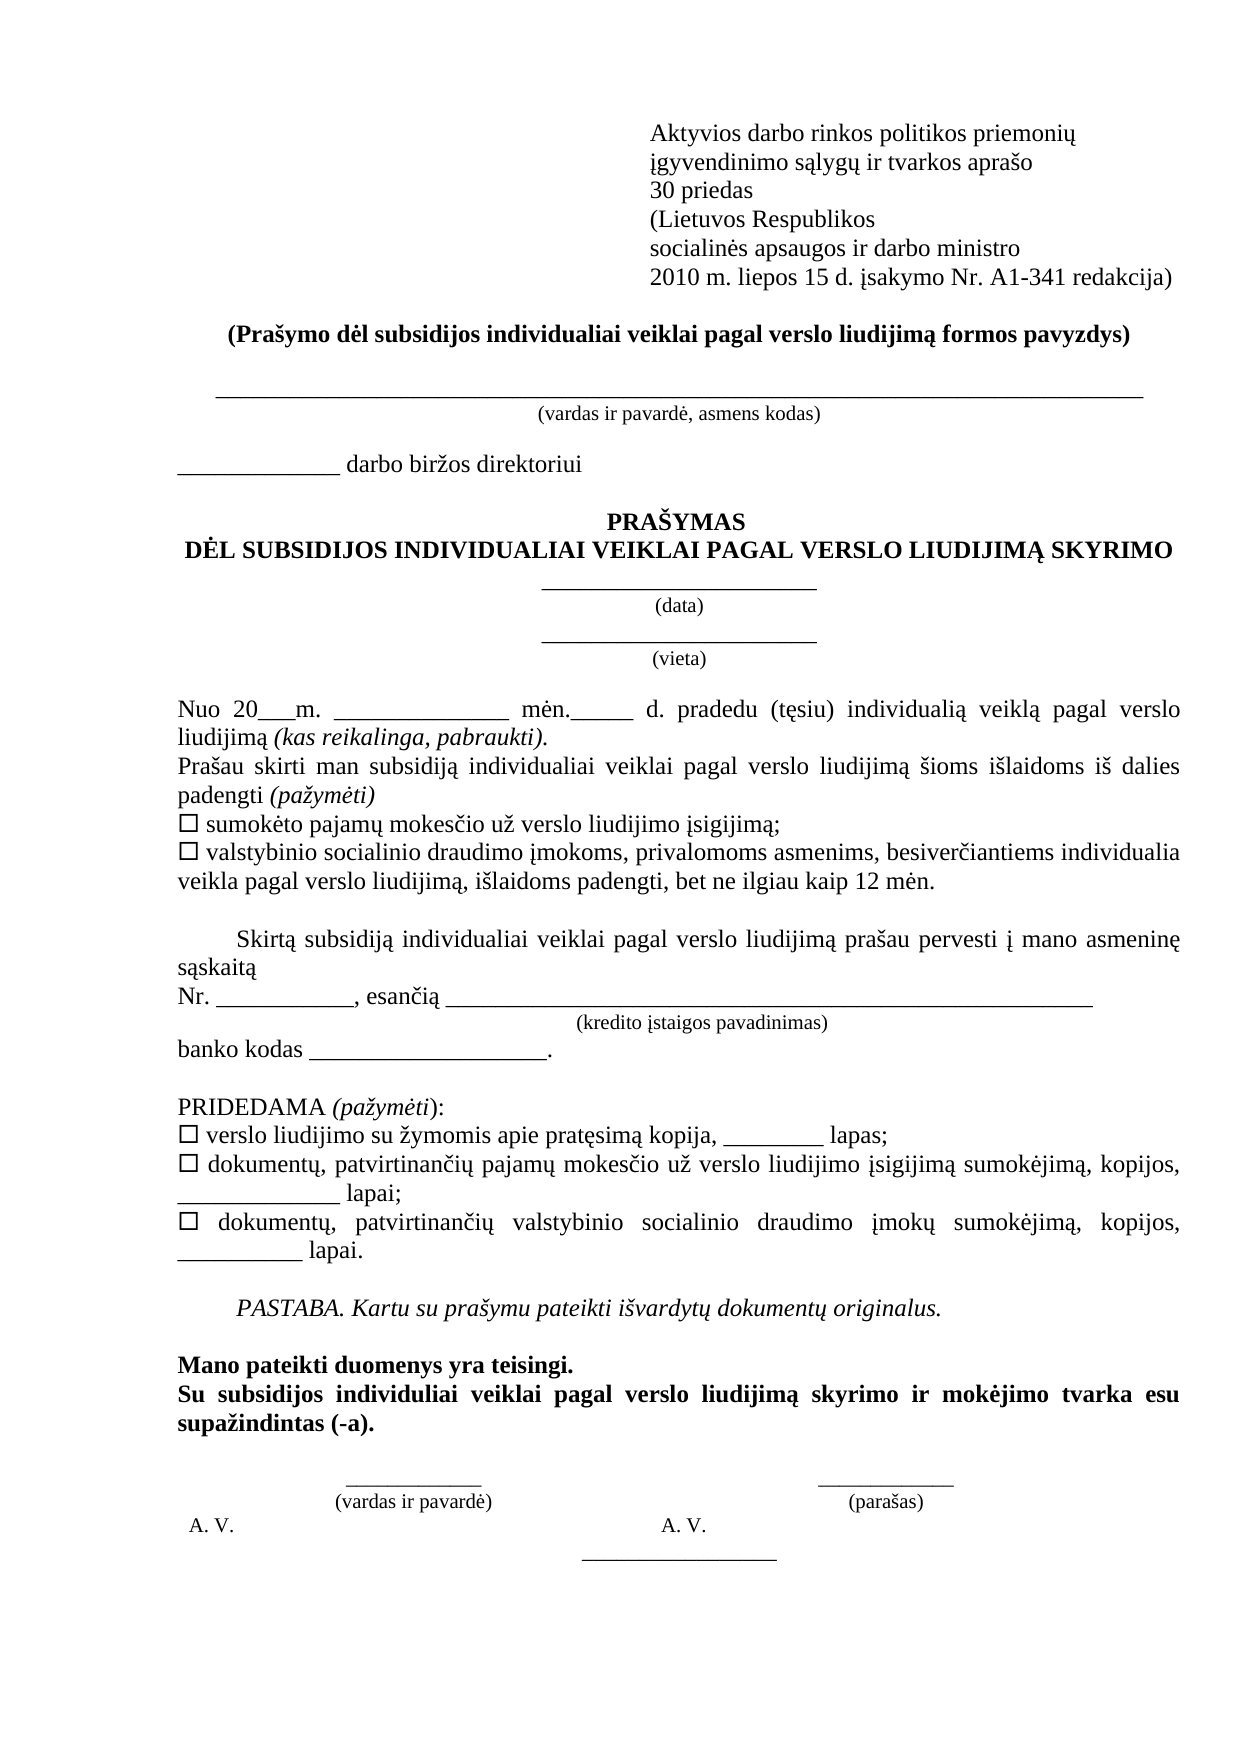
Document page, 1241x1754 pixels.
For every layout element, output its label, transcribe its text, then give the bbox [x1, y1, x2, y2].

text 30 priedas [649, 176, 1181, 204]
text PASTABA. Kartu su prašymu pateikti išvardytų dokumentų originalus. [177, 1293, 1181, 1322]
text _____________ darbo biržos direktoriui [177, 449, 1181, 478]
text [] sumokėto pajamų mokesčio už verslo liudijimo įsigijimą; [177, 809, 1181, 837]
text [] dokumentų, patvirtinančių pajamų mokesčio už verslo liudijimo įsigijimą sumokėjimą, kopijos, _____________ lapai; [177, 1149, 1181, 1207]
text _________________ [177, 1537, 1181, 1564]
text (data) [177, 593, 1181, 617]
text (vieta) [177, 646, 1181, 670]
text (Lietuvos Respublikos [649, 204, 1181, 233]
table_header _____________ (parašas) A. V. [650, 1465, 1122, 1537]
text ______________________ [177, 564, 1181, 593]
text ______________________ [177, 617, 1181, 646]
text Prašau skirti man subsidiją individualiai veiklai pagal verslo liudijimą šioms išlaidoms iš dalies padengti (pažymėti) [177, 751, 1181, 809]
text (vardas ir pavardė, asmens kodas) [177, 401, 1181, 425]
text banko kodas ___________________. [177, 1034, 1181, 1063]
text PRAŠYMAS [177, 507, 1181, 535]
text (kredito įstaigos pavadinimas) [177, 1010, 1181, 1034]
text [] valstybinio socialinio draudimo įmokoms, privalomoms asmenims, besiverčiantiems individualia veikla pagal verslo liudijimą, išlaidoms padengti, bet ne ilgiau kaip 12 mėn. [177, 837, 1181, 895]
text įgyvendinimo sąlygų ir tvarkos aprašo [649, 147, 1181, 176]
text _ [177, 372, 1181, 401]
text Nuo 20___m. ______________ mėn._____ d. pradedu (tęsiu) individualią veiklą pagal verslo liudijimą (kas reikalinga, pabraukti). [177, 694, 1181, 751]
table_header _____________ (vardas ir pavardė) A. V. [177, 1465, 649, 1537]
text PRIDEDAMA (pažymėti): [177, 1092, 1181, 1120]
text [] verslo liudijimo su žymomis apie pratęsimą kopija, ________ lapas; [177, 1120, 1181, 1149]
text socialinės apsaugos ir darbo ministro [649, 233, 1181, 262]
text (Prašymo dėl subsidijos individualiai veiklai pagal verslo liudijimą formos pavyzdys) [177, 319, 1181, 348]
text Mano pateikti duomenys yra teisingi. [177, 1350, 1181, 1379]
text DĖL SUBSIDIJOS INDIVIDUALIAI VEIKLAI PAGAL VERSLO LIUDIJIMĄ SKYRIMO [177, 535, 1181, 564]
text Su subsidijos individuliai veiklai pagal verslo liudijimą skyrimo ir mokėjimo tvarka esu supažindintas (-a). [177, 1379, 1181, 1437]
text Aktyvios darbo rinkos politikos priemonių [649, 118, 1181, 147]
text Nr. ___________, esančią [177, 981, 1181, 1010]
text Skirtą subsidiją individualiai veiklai pagal verslo liudijimą prašau pervesti į mano asmeninę sąskaitą [177, 924, 1181, 981]
text 2010 m. liepos 15 d. įsakymo Nr. A1-341 redakcija) [649, 262, 1181, 291]
text [] dokumentų, patvirtinančių valstybinio socialinio draudimo įmokų sumokėjimą, kopijos, __________ lapai. [177, 1207, 1181, 1264]
